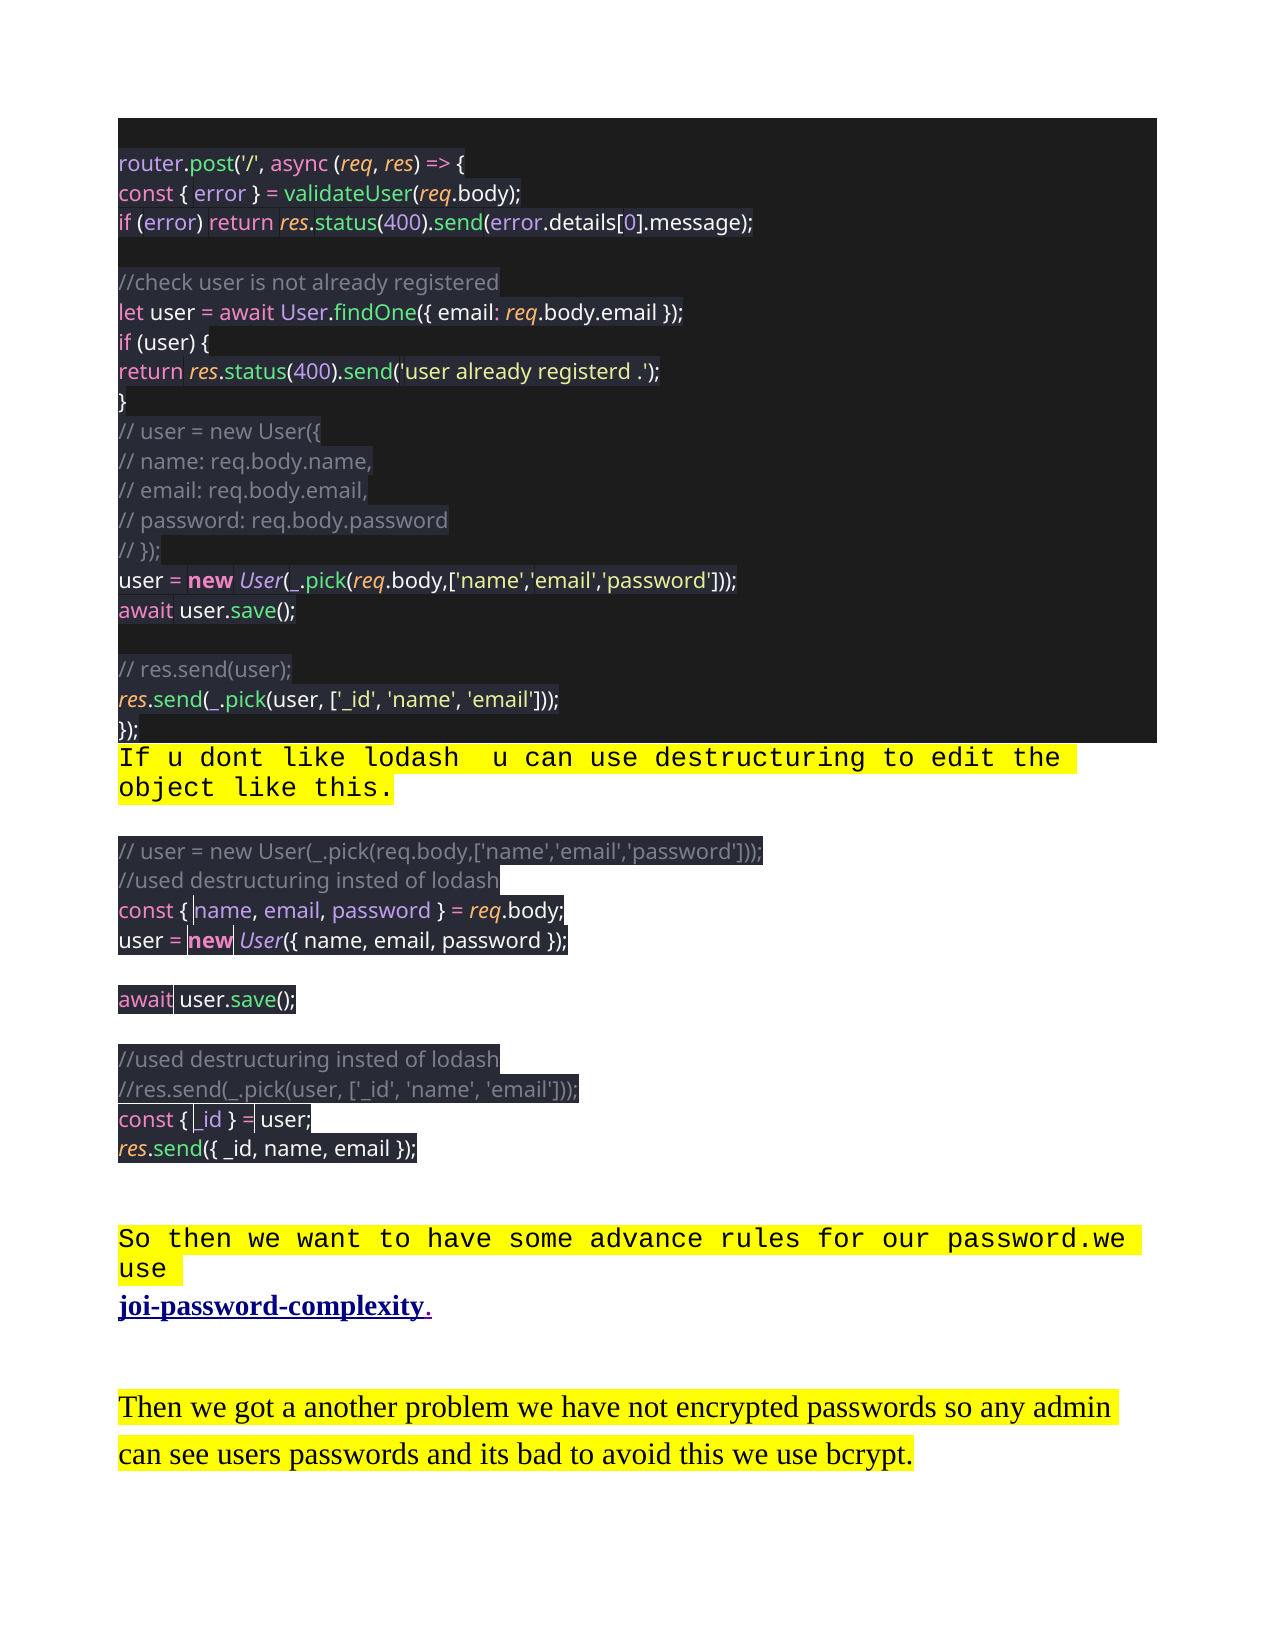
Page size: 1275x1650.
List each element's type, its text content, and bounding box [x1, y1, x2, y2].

text // user = new User(_.pick(req.body,['name','email','password'])); [118, 836, 1157, 865]
text //check user is not already registered [118, 267, 1157, 297]
text user = new User(_.pick(req.body,['name','email','password'])); [118, 565, 1157, 594]
text So then we want to have some advance rules for our password.we use [118, 1224, 1157, 1286]
text // user = new User({ [118, 416, 1157, 446]
text res.send({ _id, name, email }); [118, 1133, 1157, 1163]
text //used destructuring insted of lodash [118, 1044, 1157, 1074]
text let user = await User.findOne({ email: req.body.email }); [118, 297, 1157, 326]
text res.send(_.pick(user, ['_id', 'name', 'email'])); [118, 684, 1157, 714]
text // password: req.body.password [118, 505, 1157, 535]
text // name: req.body.name, [118, 446, 1157, 475]
text const { name, email, password } = req.body; [118, 895, 1157, 925]
text //res.send(_.pick(user, ['_id', 'name', 'email'])); [118, 1074, 1157, 1103]
text //used destructuring insted of lodash [118, 865, 1157, 895]
text router.post('/', async (req, res) => { [118, 148, 1157, 178]
text }); [118, 714, 1157, 743]
text user = new User({ name, email, password }); [118, 925, 1157, 955]
text If u dont like lodash u can use destructuring to edit the object like this. [118, 743, 1157, 805]
text Then we got a another problem we have not encrypted passwords so any admin can see users passwords and its bad to avoid this we use bcrypt. [118, 1389, 1157, 1471]
text } [118, 386, 1157, 416]
text const { error } = validateUser(req.body); [118, 178, 1157, 207]
text // }); [118, 535, 1157, 565]
text await user.save(); [118, 594, 1157, 624]
text // res.send(user); [118, 654, 1157, 684]
text return res.status(400).send('user already registerd .'); [118, 356, 1157, 386]
text if (error) return res.status(400).send(error.details[0].message); [118, 207, 1157, 237]
text // email: req.body.email, [118, 475, 1157, 505]
subtitle joi-password-complexity. [118, 1286, 1157, 1322]
text await user.save(); [118, 984, 1157, 1014]
text if (user) { [118, 326, 1157, 356]
text const { _id } = user; [118, 1103, 1157, 1133]
